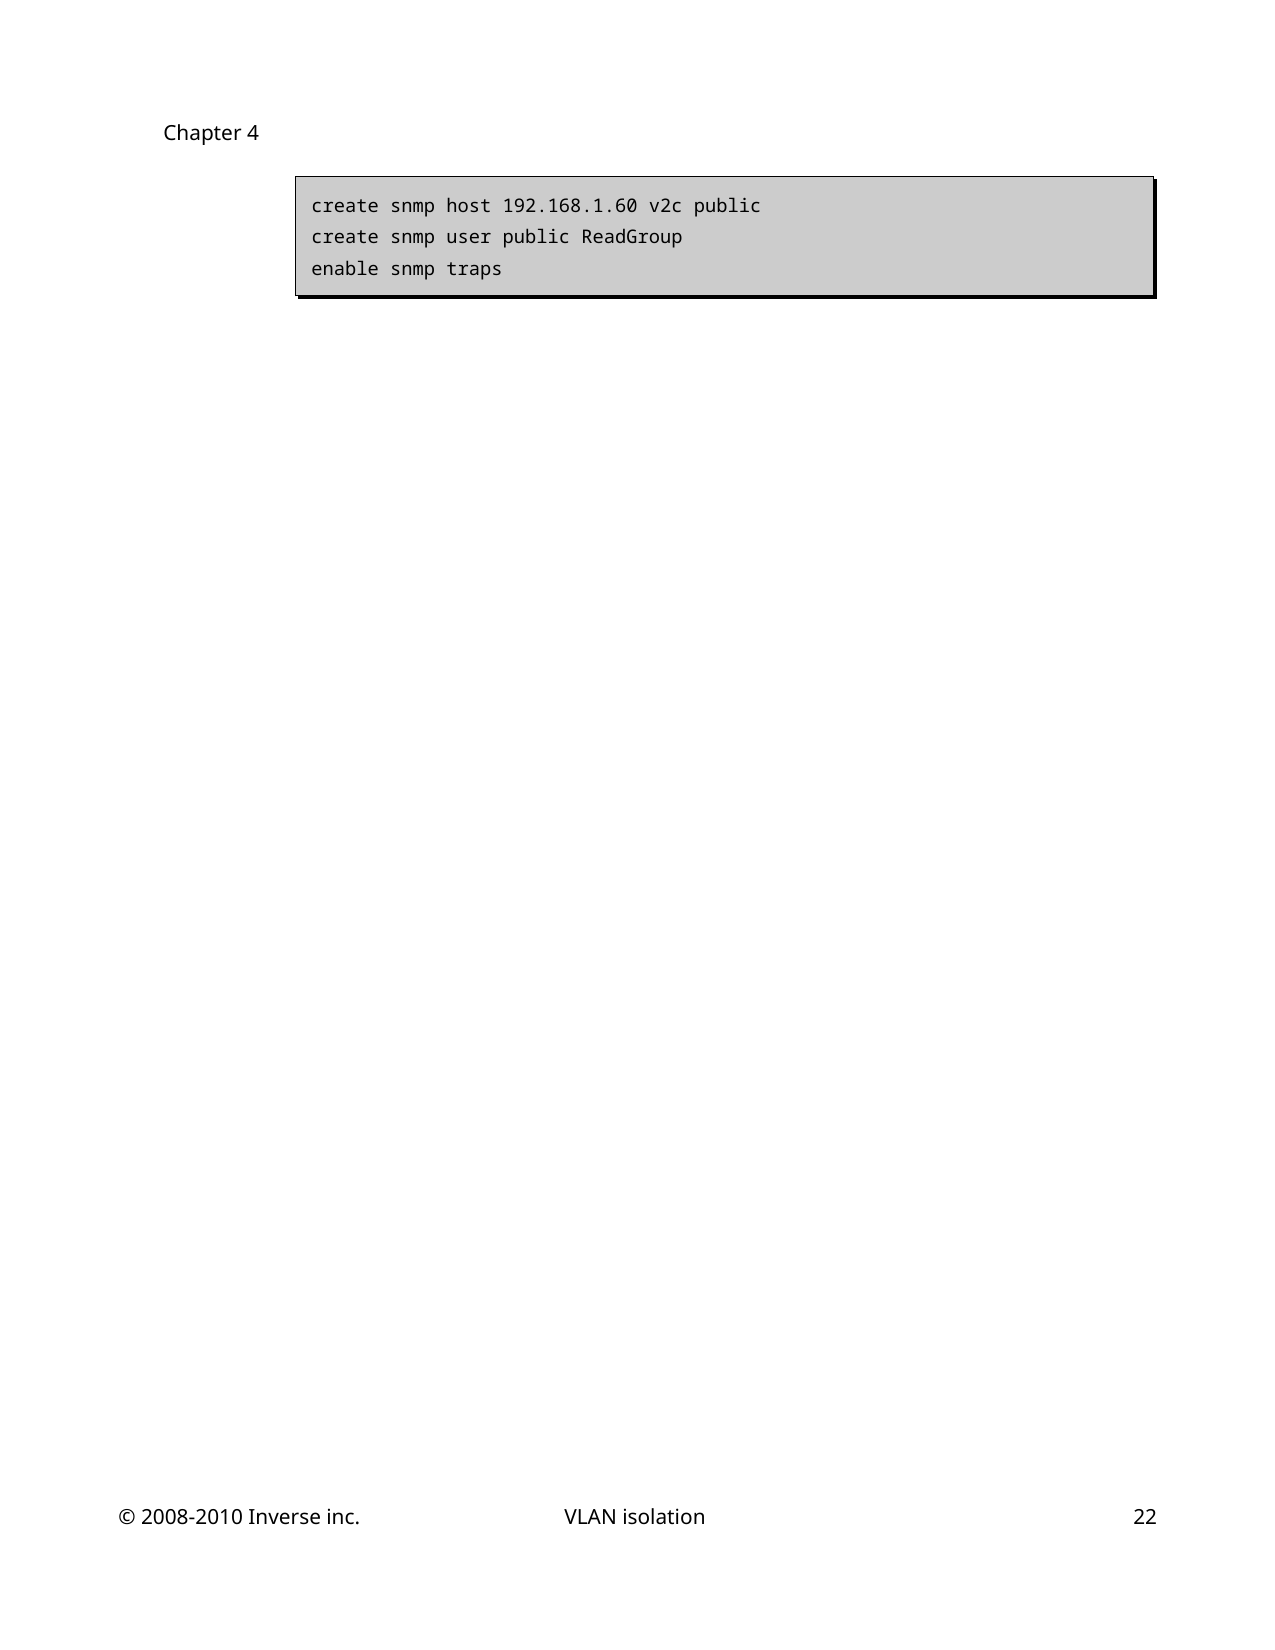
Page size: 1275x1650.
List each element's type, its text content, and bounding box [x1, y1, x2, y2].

text create snmp host 192.168.1.60 v2c public [296, 177, 1153, 207]
text enable snmp traps [296, 239, 1153, 295]
text create snmp user public ReadGroup [296, 207, 1153, 239]
